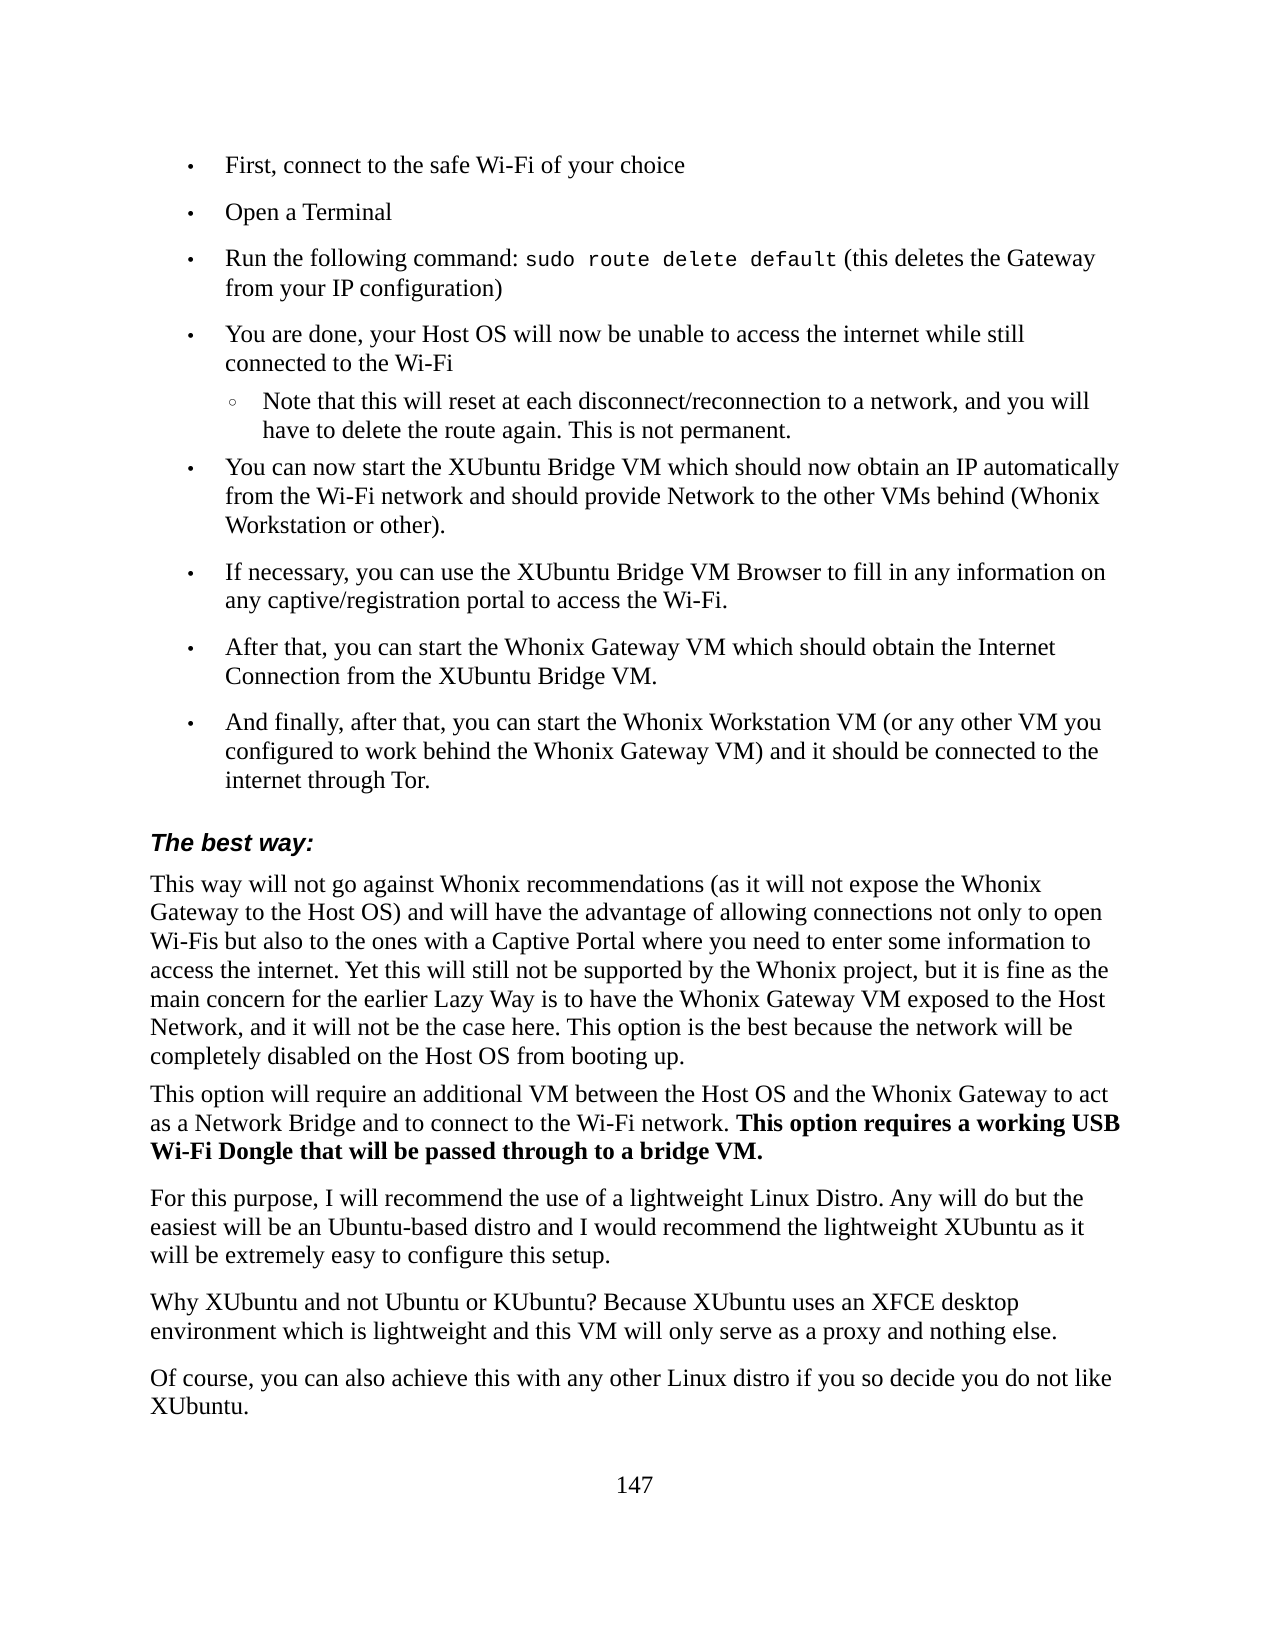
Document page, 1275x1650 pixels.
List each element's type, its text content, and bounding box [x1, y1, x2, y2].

text Why XUbuntu and not Ubuntu or KUbuntu? Because XUbuntu uses an XFCE desktop environment which is lightweight and this VM will only serve as a proxy and nothing else. [150, 1287, 1125, 1345]
list After that, you can start the Whonix Gateway VM which should obtain the Internet Connection from the XUbuntu Bridge VM. [187, 632, 1125, 689]
list You are done, your Host OS will now be unable to access the internet while still connected to the Wi-Fi [187, 319, 1125, 377]
list Run the following command: sudo route delete default (this deletes the Gateway from your IP configuration) [187, 243, 1125, 302]
text Of course, you can also achieve this with any other Linux distro if you so decide you do not like XUbuntu. [150, 1363, 1125, 1420]
list You can now start the XUbuntu Bridge VM which should now obtain an IP automatically from the Wi-Fi network and should provide Network to the other VMs behind (Whonix Workstation or other). [187, 452, 1125, 539]
subtitle The best way: [150, 828, 1125, 856]
text This option will require an additional VM between the Host OS and the Whonix Gateway to act as a Network Bridge and to connect to the Wi-Fi network. This option requires a working USB Wi-Fi Dongle that will be passed through to a bridge VM. [150, 1079, 1125, 1165]
text For this purpose, I will recommend the use of a lightweight Linux Distro. Any will do but the easiest will be an Ubuntu-based distro and I would recommend the lightweight XUbuntu as it will be extremely easy to configure this setup. [150, 1183, 1125, 1269]
list Note that this will reset at each disconnect/reconnection to a network, and you will have to delete the route again. This is not permanent. [225, 386, 1125, 443]
list And finally, after that, you can start the Whonix Workstation VM (or any other VM you configured to work behind the Whonix Gateway VM) and it should be connected to the internet through Tor. [187, 707, 1125, 794]
list First, connect to the safe Wi-Fi of your choice [187, 150, 1125, 179]
list Open a Terminal [187, 197, 1125, 225]
list If necessary, you can use the XUbuntu Bridge VM Browser to fill in any information on any captive/registration portal to access the Wi-Fi. [187, 557, 1125, 614]
text This way will not go against Whonix recommendations (as it will not expose the Whonix Gateway to the Host OS) and will have the advantage of allowing connections not only to open Wi-Fis but also to the ones with a Captive Portal where you need to enter some information to access the internet. Yet this will still not be supported by the Whonix project, but it is fine as the main concern for the earlier Lazy Way is to have the Whonix Gateway VM exposed to the Host Network, and it will not be the case here. This option is the best because the network will be completely disabled on the Host OS from booting up. [150, 869, 1125, 1070]
